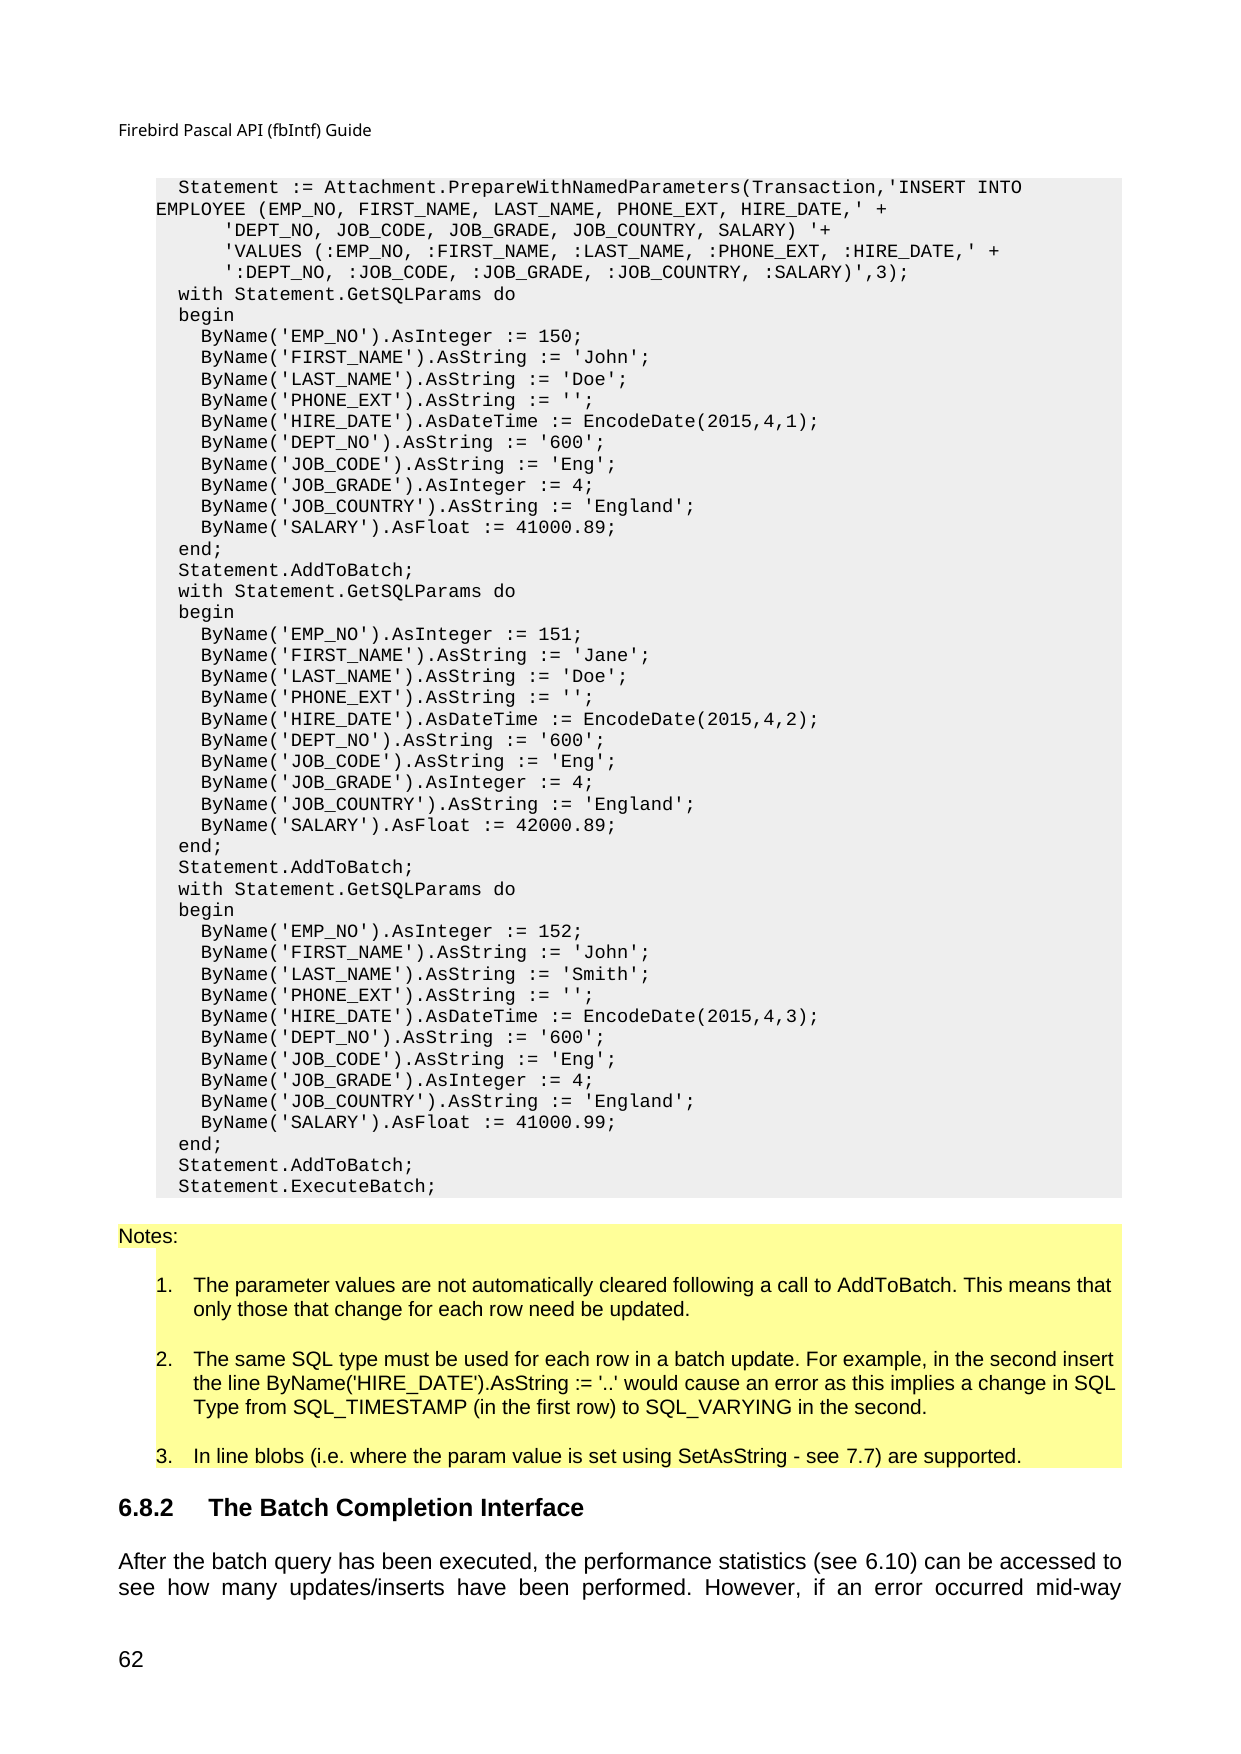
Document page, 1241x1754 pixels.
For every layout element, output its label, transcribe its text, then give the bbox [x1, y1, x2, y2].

text 'DEPT_NO, JOB_CODE, JOB_GRADE, JOB_COUNTRY, SALARY) '+ [156, 221, 1122, 242]
text ByName('JOB_COUNTRY').AsString := 'England'; [156, 497, 1122, 518]
text ByName('JOB_CODE').AsString := 'Eng'; [156, 752, 1122, 773]
text ByName('FIRST_NAME').AsString := 'Jane'; [156, 646, 1122, 667]
text ':DEPT_NO, :JOB_CODE, :JOB_GRADE, :JOB_COUNTRY, :SALARY)',3); [156, 263, 1122, 284]
text ByName('HIRE_DATE').AsDateTime := EncodeDate(2015,4,3); [156, 1007, 1122, 1028]
text with Statement.GetSQLParams do [156, 284, 1122, 306]
text ByName('JOB_GRADE').AsInteger := 4; [156, 1071, 1122, 1092]
text Statement := Attachment.PrepareWithNamedParameters(Transaction,'INSERT INTO EMPLOYEE (EMP_NO, FIRST_NAME, LAST_NAME, PHONE_EXT, HIRE_DATE,' + [156, 178, 1122, 221]
text ByName('LAST_NAME').AsString := 'Smith'; [156, 964, 1122, 986]
text ByName('PHONE_EXT').AsString := ''; [156, 391, 1122, 412]
text ByName('JOB_COUNTRY').AsString := 'England'; [156, 794, 1122, 816]
text ByName('JOB_GRADE').AsInteger := 4; [156, 773, 1122, 794]
text with Statement.GetSQLParams do [156, 879, 1122, 901]
text end; [156, 539, 1122, 561]
text ByName('HIRE_DATE').AsDateTime := EncodeDate(2015,4,1); [156, 412, 1122, 433]
text ByName('DEPT_NO').AsString := '600'; [156, 1028, 1122, 1049]
text ByName('JOB_CODE').AsString := 'Eng'; [156, 454, 1122, 476]
list The parameter values are not automatically cleared following a call to AddToBatch. This means that only those that change for each row need be updated. [156, 1273, 1122, 1321]
text Statement.AddToBatch; [156, 1156, 1122, 1177]
text ByName('EMP_NO').AsInteger := 151; [156, 624, 1122, 646]
text end; [156, 1134, 1122, 1156]
text ByName('SALARY').AsFloat := 41000.99; [156, 1113, 1122, 1134]
text ByName('EMP_NO').AsInteger := 150; [156, 327, 1122, 348]
text ByName('PHONE_EXT').AsString := ''; [156, 986, 1122, 1007]
text Statement.AddToBatch; [156, 561, 1122, 582]
text ByName('DEPT_NO').AsString := '600'; [156, 731, 1122, 752]
text After the batch query has been executed, the performance statistics (see 6.10) can be accessed to see how many updates/inserts have been performed. However, if an error occurred mid-way [118, 1548, 1122, 1600]
text ByName('JOB_CODE').AsString := 'Eng'; [156, 1049, 1122, 1071]
text ByName('SALARY').AsFloat := 42000.89; [156, 816, 1122, 837]
text ByName('EMP_NO').AsInteger := 152; [156, 922, 1122, 943]
text ByName('LAST_NAME').AsString := 'Doe'; [156, 369, 1122, 391]
text ByName('JOB_COUNTRY').AsString := 'England'; [156, 1092, 1122, 1113]
text ByName('FIRST_NAME').AsString := 'John'; [156, 348, 1122, 369]
text ByName('SALARY').AsFloat := 41000.89; [156, 518, 1122, 539]
text with Statement.GetSQLParams do [156, 582, 1122, 603]
text ByName('PHONE_EXT').AsString := ''; [156, 688, 1122, 709]
text begin [156, 901, 1122, 922]
list The same SQL type must be used for each row in a batch update. For example, in the second insert the line ByName('HIRE_DATE').AsString := '..' would cause an error as this implies a change in SQL Type from SQL_TIMESTAMP (in the first row) to SQL_VARYING in the second. [156, 1347, 1122, 1418]
subtitle The Batch Completion Interface [118, 1493, 1122, 1522]
text ByName('JOB_GRADE').AsInteger := 4; [156, 476, 1122, 497]
text ByName('FIRST_NAME').AsString := 'John'; [156, 943, 1122, 964]
text begin [156, 603, 1122, 624]
text ByName('LAST_NAME').AsString := 'Doe'; [156, 667, 1122, 688]
text begin [156, 306, 1122, 327]
list In line blobs (i.e. where the param value is set using SetAsString - see 7.7) are supported. [156, 1444, 1122, 1468]
text end; [156, 837, 1122, 858]
text Statement.AddToBatch; [156, 858, 1122, 879]
text ByName('DEPT_NO').AsString := '600'; [156, 433, 1122, 454]
text Notes: [118, 1224, 1122, 1248]
text ByName('HIRE_DATE').AsDateTime := EncodeDate(2015,4,2); [156, 709, 1122, 731]
text Statement.ExecuteBatch; [156, 1177, 1122, 1198]
text 'VALUES (:EMP_NO, :FIRST_NAME, :LAST_NAME, :PHONE_EXT, :HIRE_DATE,' + [156, 242, 1122, 263]
